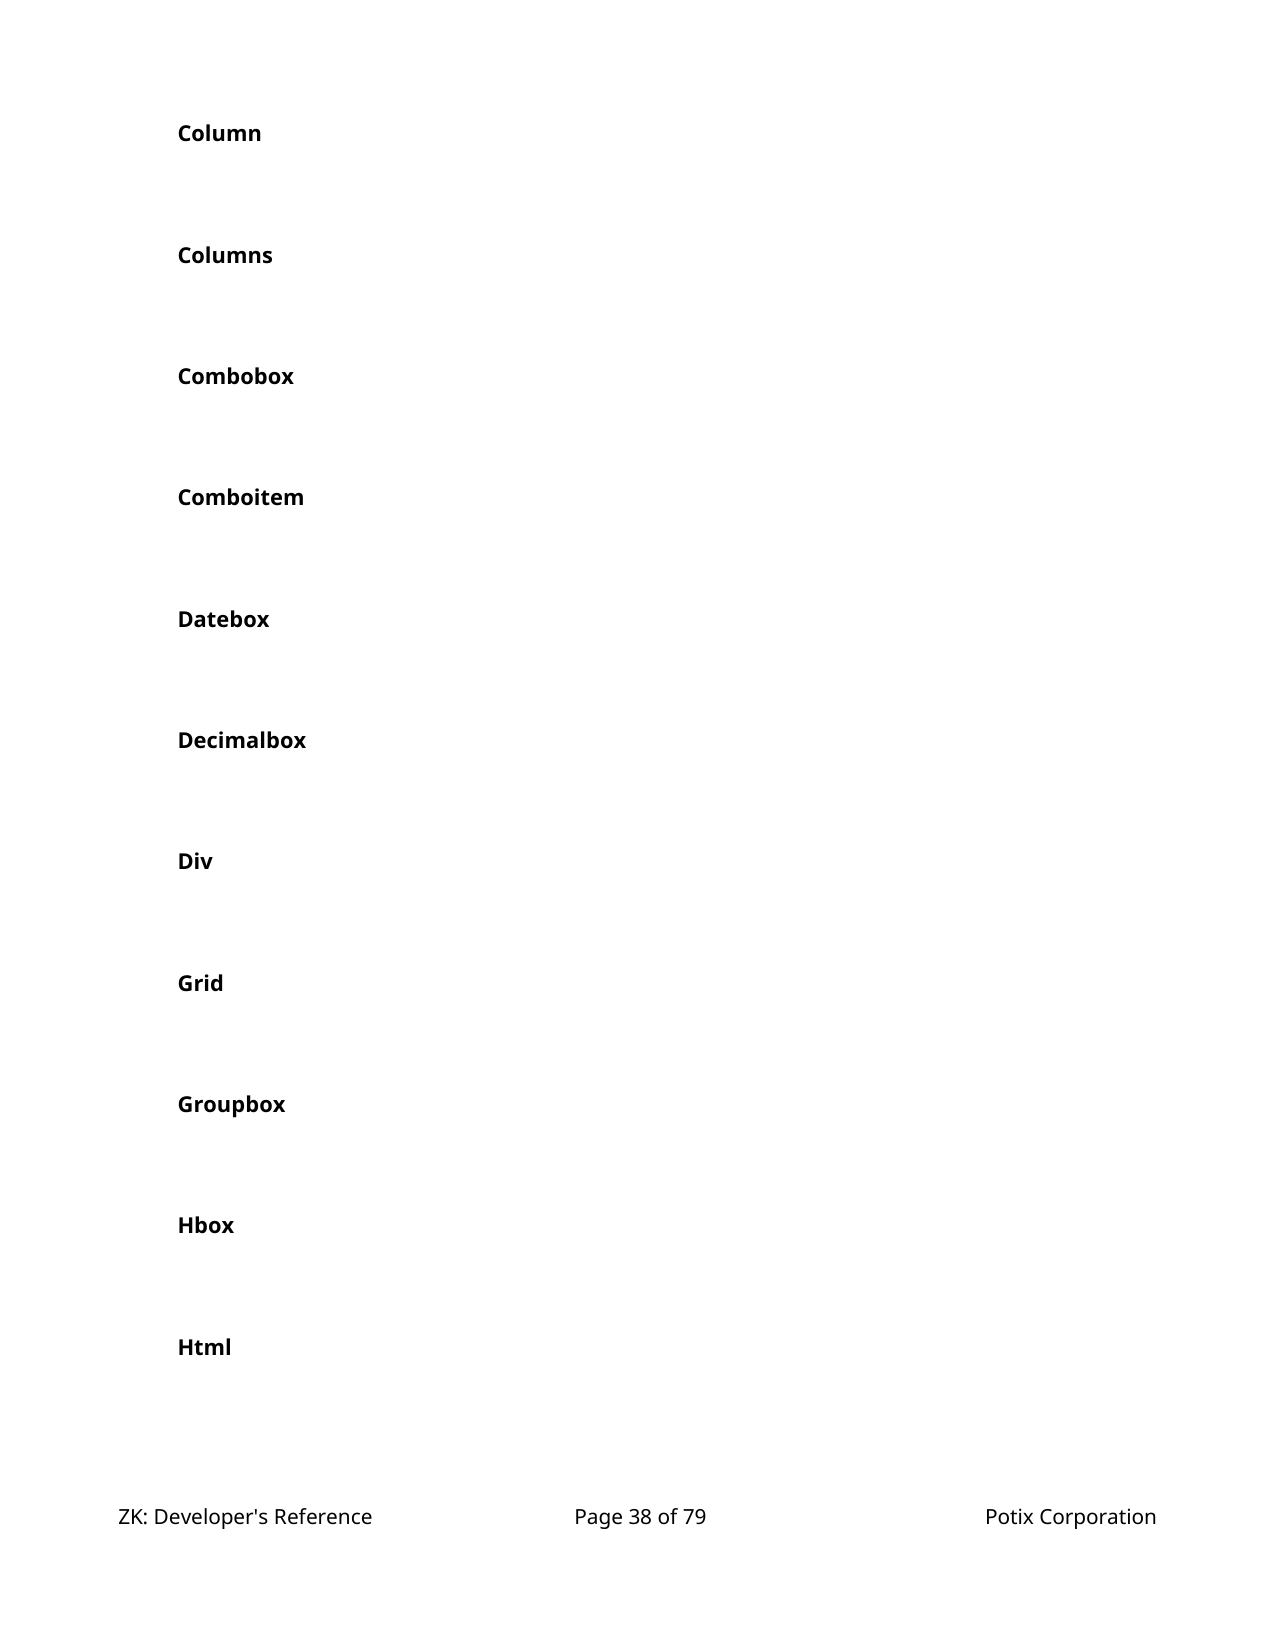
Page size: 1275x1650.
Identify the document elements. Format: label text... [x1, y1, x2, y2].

subtitle Combobox [177, 361, 1157, 391]
subtitle Columns [177, 239, 1157, 269]
subtitle Div [177, 846, 1157, 876]
subtitle Comboitem [177, 482, 1157, 512]
subtitle Hbox [177, 1210, 1157, 1240]
subtitle Column [177, 118, 1157, 148]
subtitle Html [177, 1332, 1157, 1362]
subtitle Decimalbox [177, 725, 1157, 755]
subtitle Datebox [177, 603, 1157, 633]
subtitle Groupbox [177, 1089, 1157, 1119]
subtitle Grid [177, 968, 1157, 998]
